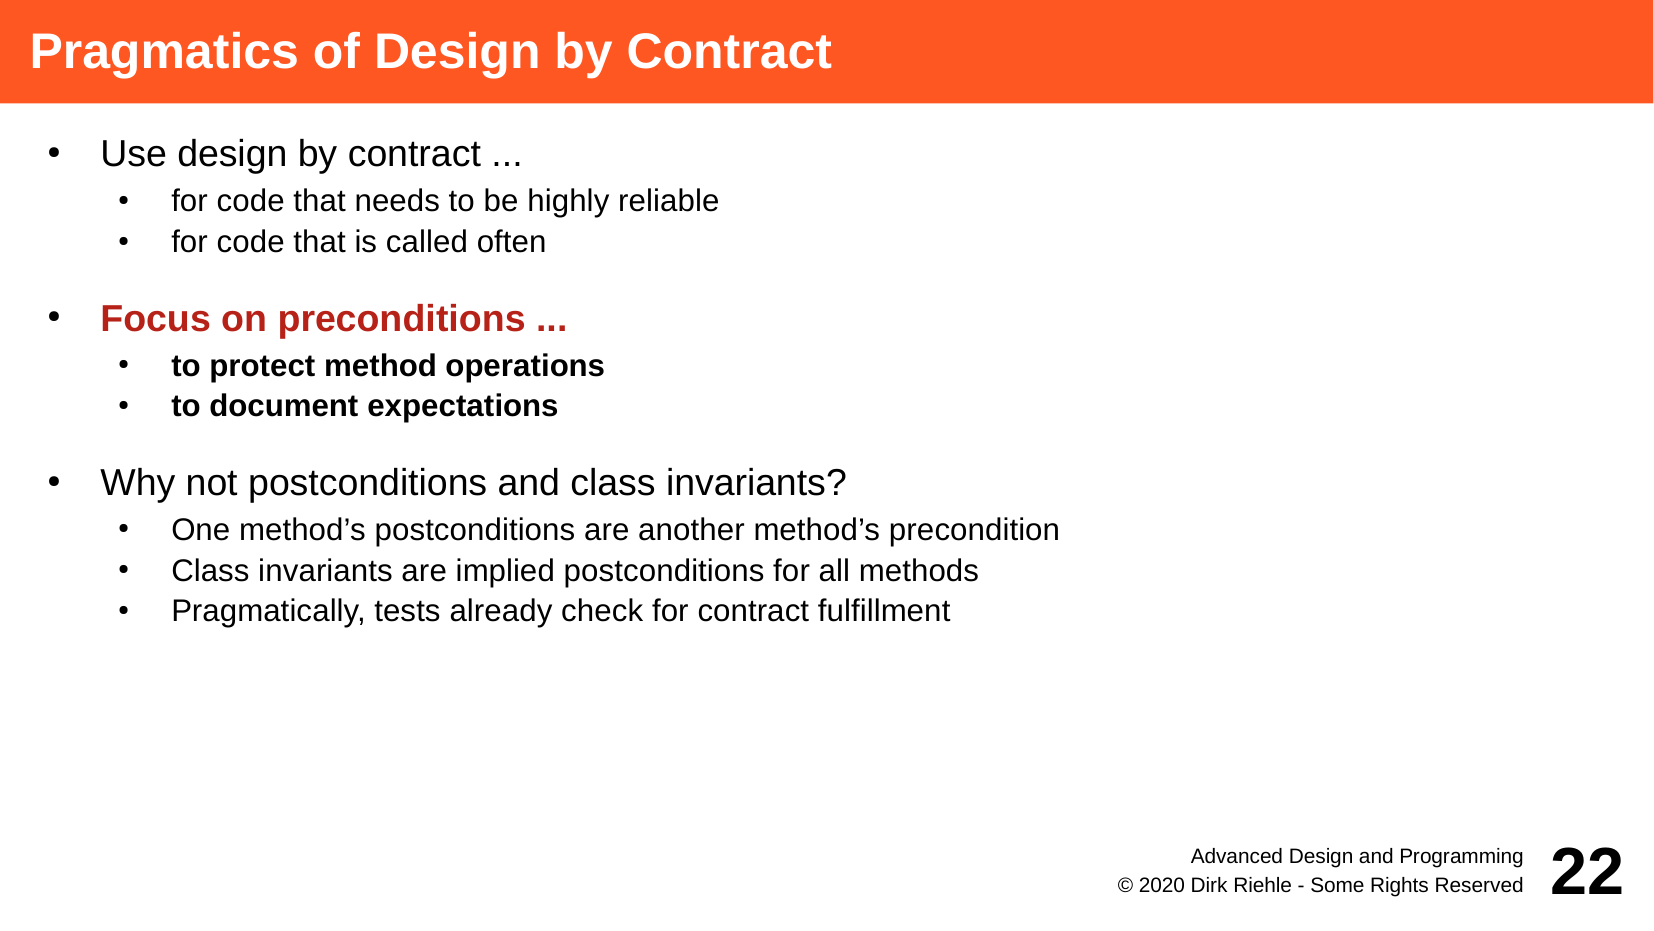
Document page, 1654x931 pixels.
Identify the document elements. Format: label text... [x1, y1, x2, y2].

list Use design by contract ... for code that needs to be highly reliable for code that is called often Focus on preconditions ... to protect method operations to document expectations Why not postconditions and class invariants? One method’s postconditions are another method’s precondition Class invariants are implied postconditions for all methods Pragmatically, tests already check for contract fulfillment [29, 132, 1625, 813]
title Pragmatics of Design by Contract [0, 0, 1654, 104]
